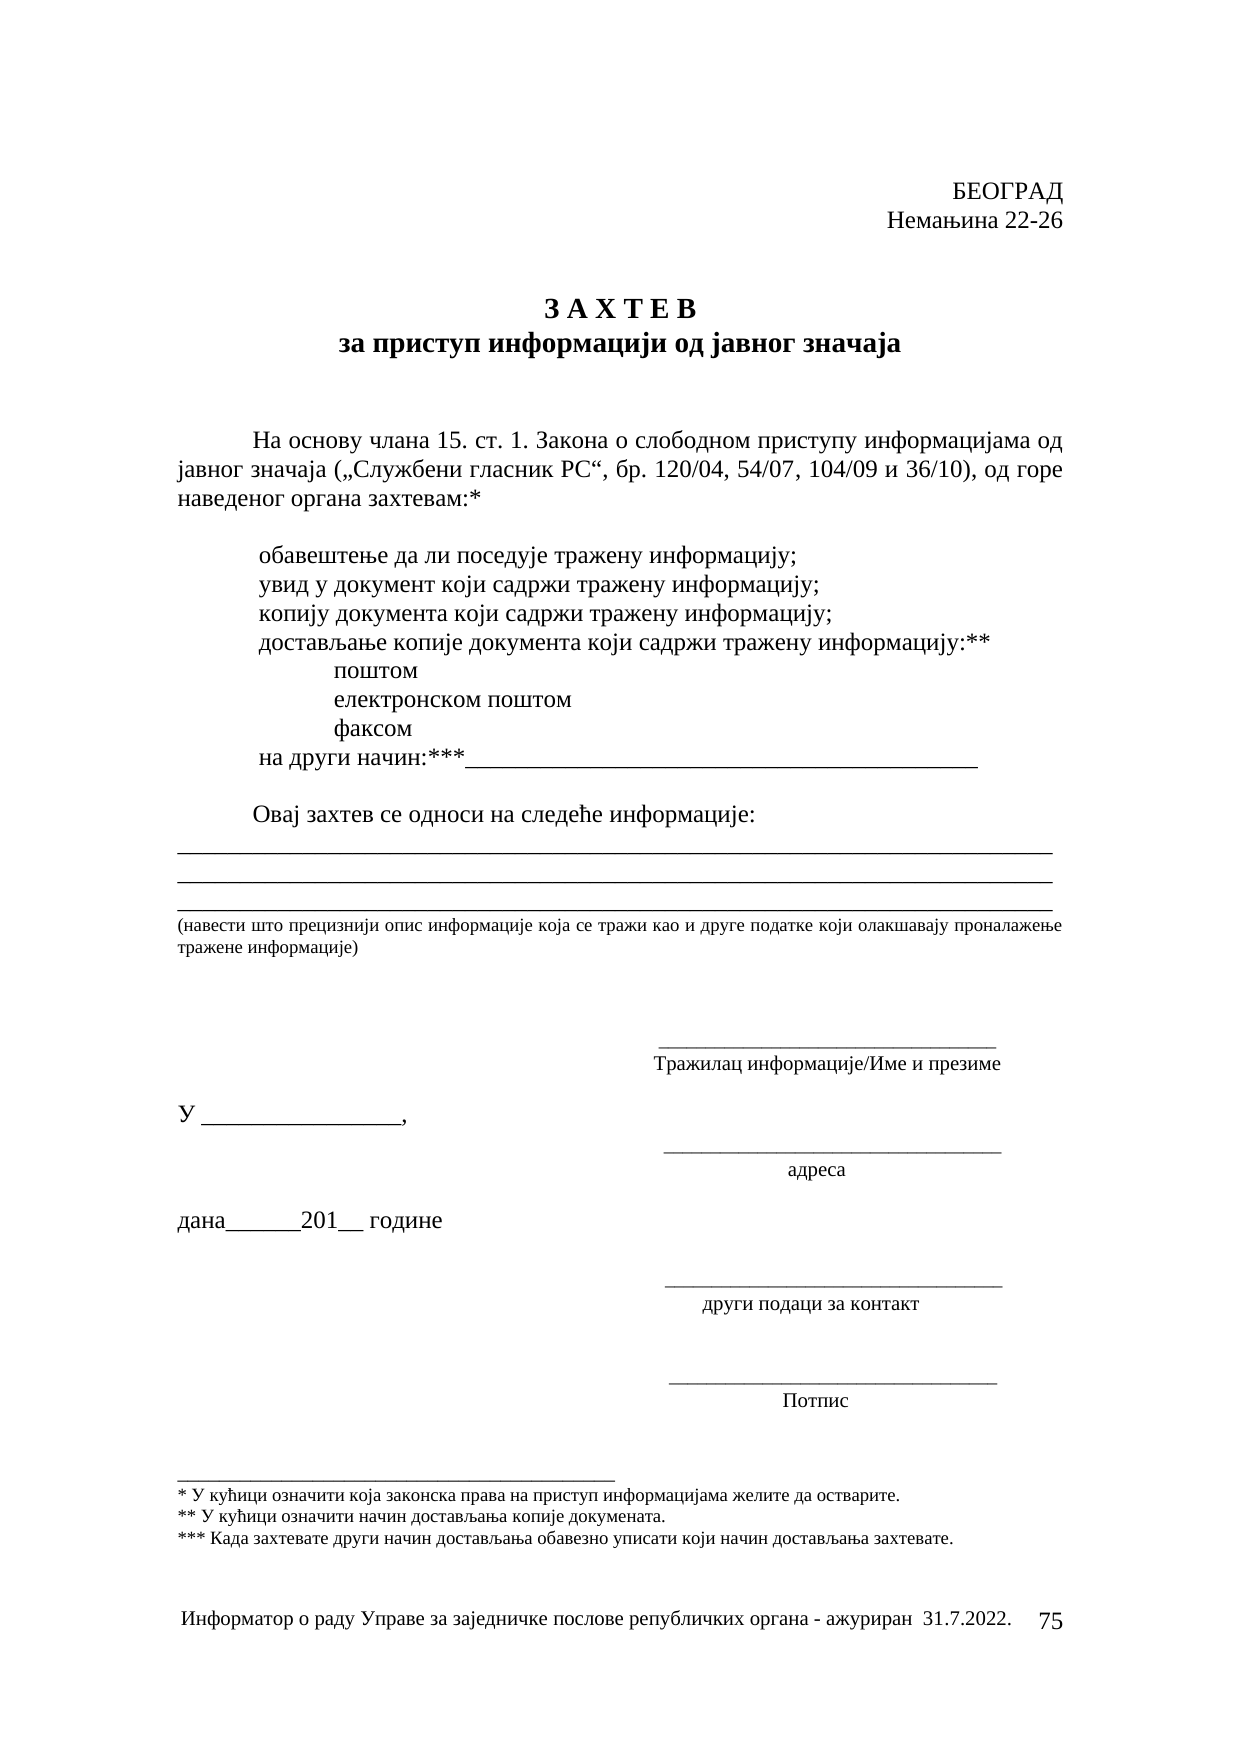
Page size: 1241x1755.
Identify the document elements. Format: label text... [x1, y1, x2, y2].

text дана______201__ године ____________________________________ [177, 1205, 1063, 1291]
text адреса [177, 1157, 1063, 1181]
text (навести што прецизнији опис информације која се тражи као и друге податке који олакшавају проналажење тражене информације) [177, 914, 1063, 957]
text З А Х Т Е В [177, 291, 1063, 325]
text ____________________________________ [552, 1003, 1063, 1051]
text ⁫ факсом [252, 713, 1063, 742]
text Овај захтев се односи на следеће информације: [177, 799, 1063, 828]
text ⁫ електронском поштом [252, 684, 1063, 713]
text за приступ информацији од јавног значаја [177, 325, 1063, 358]
text ⁫ копију документа који садржи тражену информацију; [177, 598, 1063, 627]
text У ________________, ____________________________________ [177, 1099, 1063, 1157]
text ⁫ поштом [252, 656, 1063, 684]
text Тражилац информације/Име и презиме [177, 1051, 1063, 1075]
text БЕОГРАД [177, 176, 1063, 205]
text Потпис [177, 1387, 1063, 1412]
text Немањина 22-26 [177, 205, 1063, 234]
text *** Када захтевате други начин достављања обавезно уписати који начин достављања захтевате. [177, 1527, 1063, 1548]
text На основу члана 15. ст. 1. Закона о слободном приступу информацијама од јавног значаја („Службени гласник РС“, бр. 120/04, 54/07, 104/09 и 36/10), од горе наведеног органа захтевам:* [177, 426, 1063, 512]
text ⁫ достављање копије документа који садржи тражену информацију:** [177, 627, 1063, 656]
text ___________________________________ [177, 1339, 1063, 1387]
text ** У кућици означити начин достављања копије докумената. [177, 1505, 1063, 1527]
text ⁫ на други начин:***_________________________________________ [177, 742, 1063, 771]
text други подаци за контакт [177, 1291, 1063, 1315]
text ⁫ увид у документ који садржи тражену информацију; [177, 569, 1063, 598]
text * У кућици означити која законска права на приступ информацијама желите да остварите. [177, 1484, 1063, 1505]
text __________________________________________ [177, 1460, 1063, 1484]
text ⁫ обавештење да ли поседује тражену информацију; [177, 541, 1063, 569]
text __________________________________________________________________________________________________________________________________________________________________________________________________________________ [177, 828, 1063, 914]
